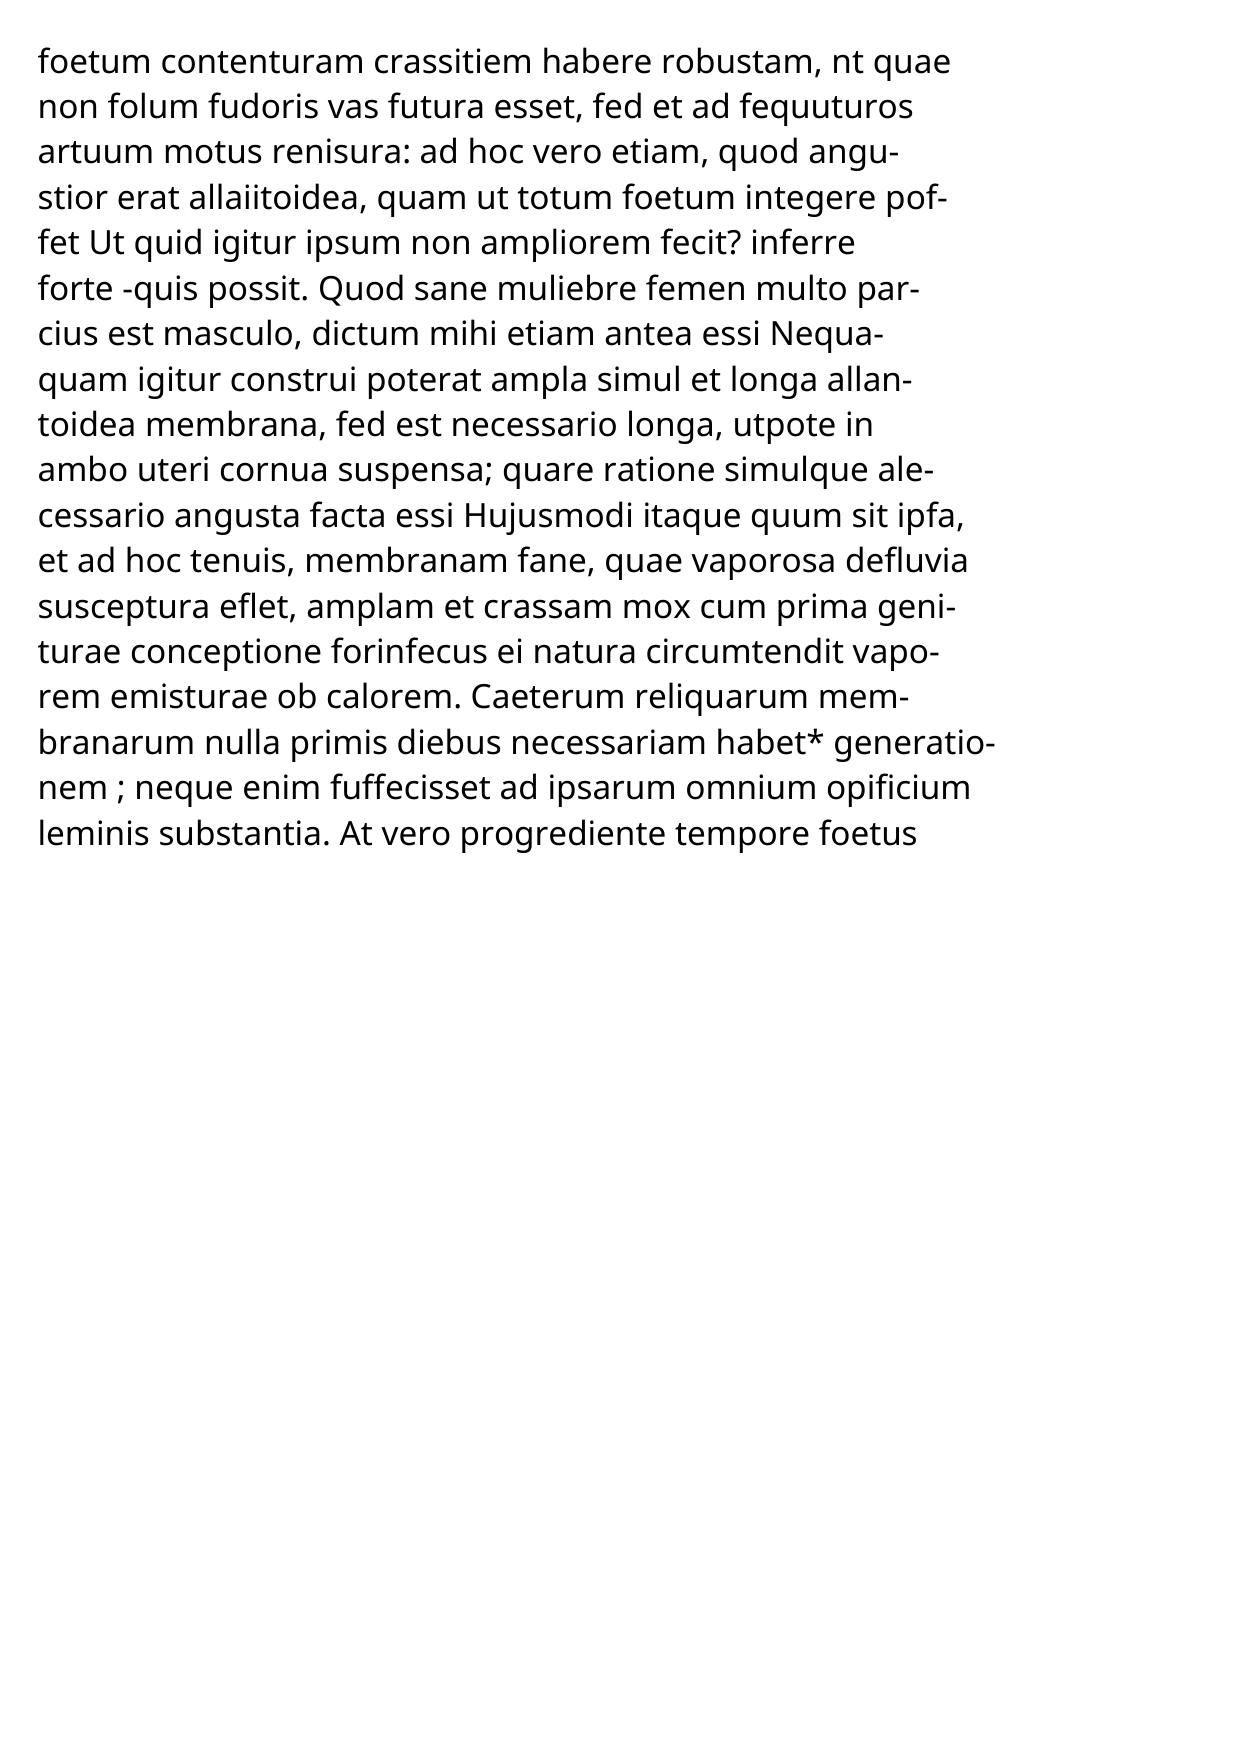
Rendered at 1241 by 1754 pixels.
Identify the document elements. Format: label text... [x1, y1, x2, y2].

text foetum contenturam crassitiem habere robustam, nt quae non folum fudoris vas futura esset, fed et ad fequuturos artuum motus renisura: ad hoc vero etiam, quod angu- stior erat allaiitoidea, quam ut totum foetum integere pof- fet Ut quid igitur ipsum non ampliorem fecit? inferre forte -quis possit. Quod sane muliebre femen multo par- cius est masculo, dictum mihi etiam antea essi Nequa- quam igitur construi poterat ampla simul et longa allan- toidea membrana, fed est necessario longa, utpote in ambo uteri cornua suspensa; quare ratione simulque ale- cessario angusta facta essi Hujusmodi itaque quum sit ipfa, et ad hoc tenuis, membranam fane, quae vaporosa defluvia susceptura eflet, amplam et crassam mox cum prima geni- turae conceptione forinfecus ei natura circumtendit vapo- rem emisturae ob calorem. Caeterum reliquarum mem- branarum nulla primis diebus necessariam habet* generatio- nem ; neque enim fuffecisset ad ipsarum omnium opificium leminis substantia. At vero progrediente tempore foetus [37, 37, 1203, 855]
